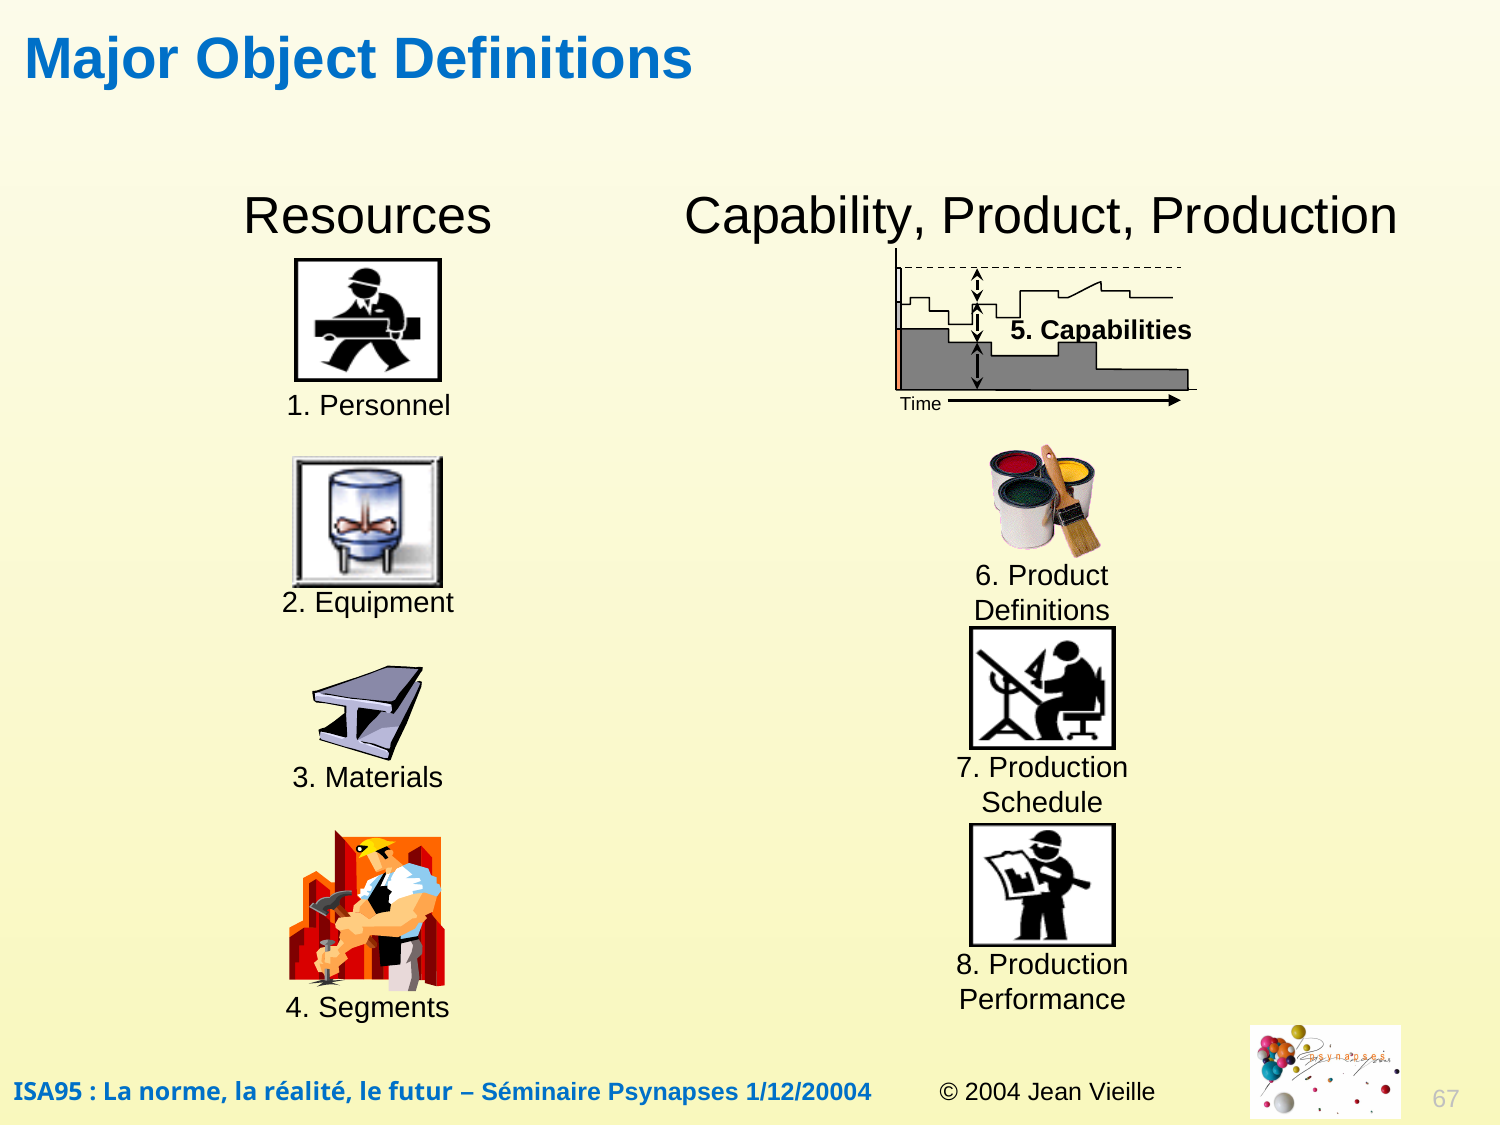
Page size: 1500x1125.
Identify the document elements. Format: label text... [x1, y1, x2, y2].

picture [976, 411, 1108, 549]
picture [969, 626, 1116, 741]
text_box 3. Materials [278, 751, 458, 801]
text_box Product [957, 390, 1010, 396]
text_box 8. Production Performance [942, 938, 1143, 1023]
picture [289, 828, 447, 993]
text_box Time [884, 385, 957, 422]
text_box 6. Product Definitions [960, 549, 1124, 634]
title Major Object Definitions [9, 12, 1476, 151]
text_box 1. Personnel [273, 379, 465, 429]
text_box Resources [230, 174, 507, 251]
text_box [895, 268, 1189, 391]
text_box 4. Segments [272, 981, 464, 1031]
picture [969, 823, 1116, 938]
picture [312, 664, 424, 751]
picture [292, 456, 443, 588]
text_box 7. Production Schedule [942, 741, 1143, 825]
picture [294, 258, 442, 379]
text_box 2. Equipment [268, 577, 468, 626]
text_box 5. Capabilities [996, 305, 1206, 352]
text_box Capability, Product, Production [671, 174, 1414, 251]
picture [1250, 1025, 1401, 1119]
